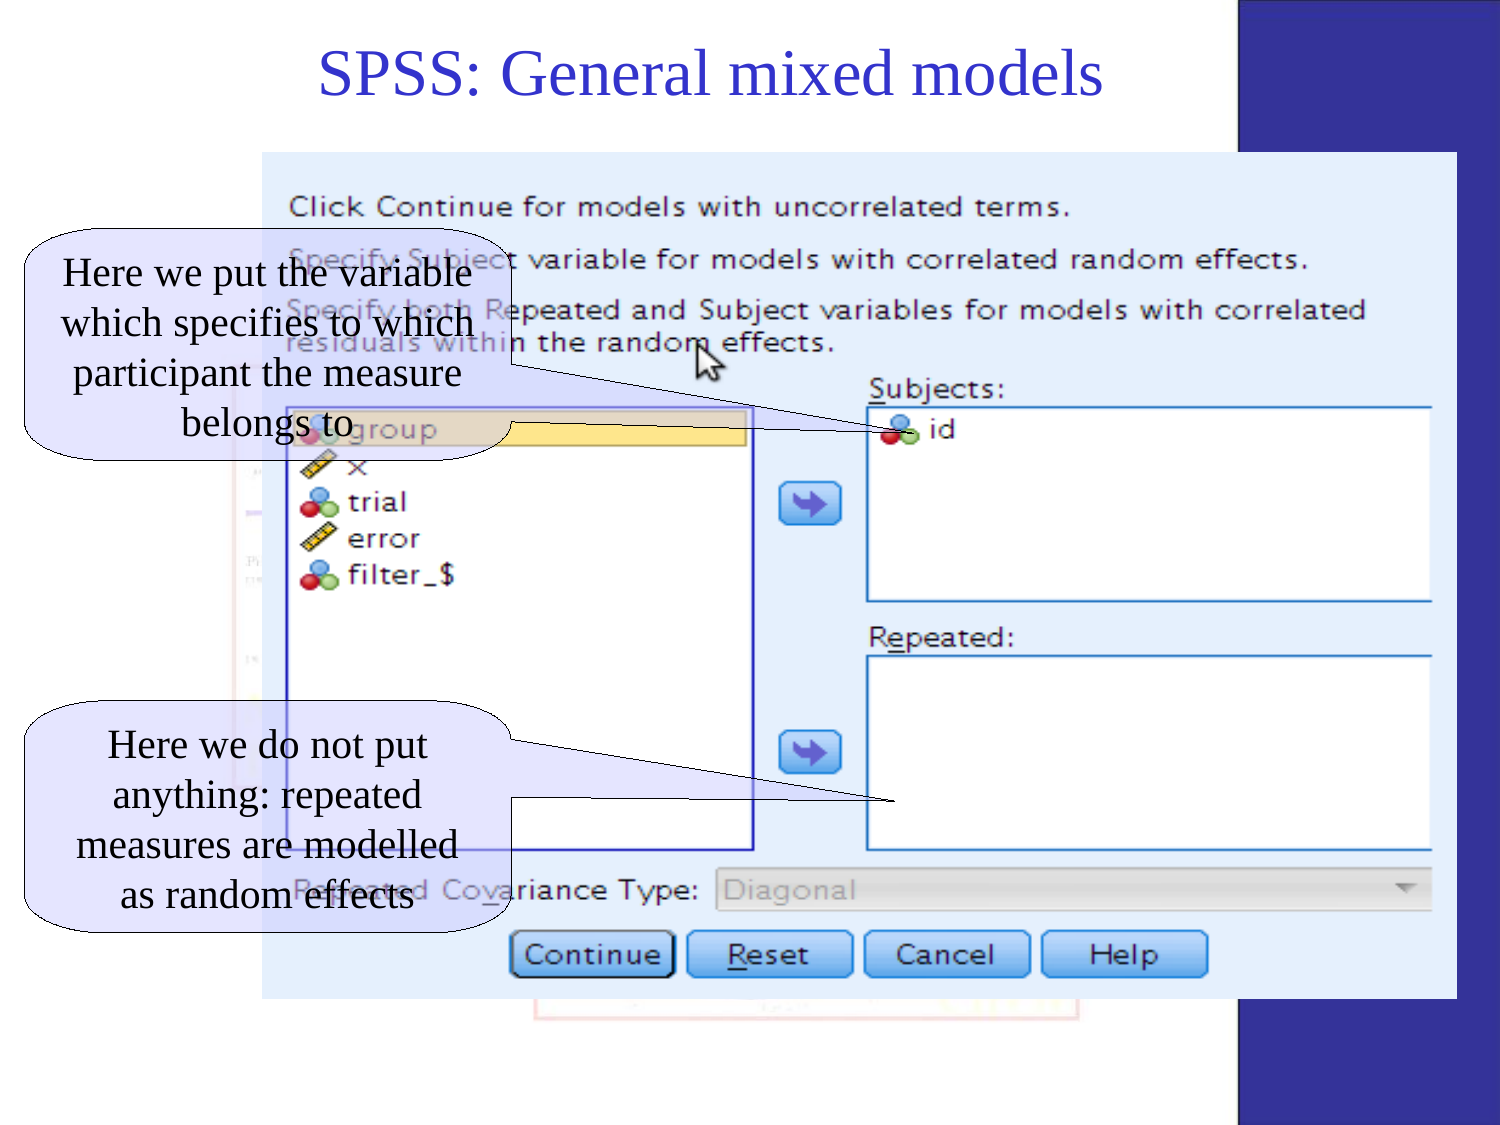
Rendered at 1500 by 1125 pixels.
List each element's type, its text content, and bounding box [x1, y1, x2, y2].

title SPSS: General mixed models [230, 19, 1193, 120]
picture [0, 0, 1500, 1125]
text_box Here we do not put anything: repeated measures are modelled as random effects [24, 700, 895, 933]
text_box Here we put the variable which specifies to which participant the measure belongs to [24, 228, 914, 461]
